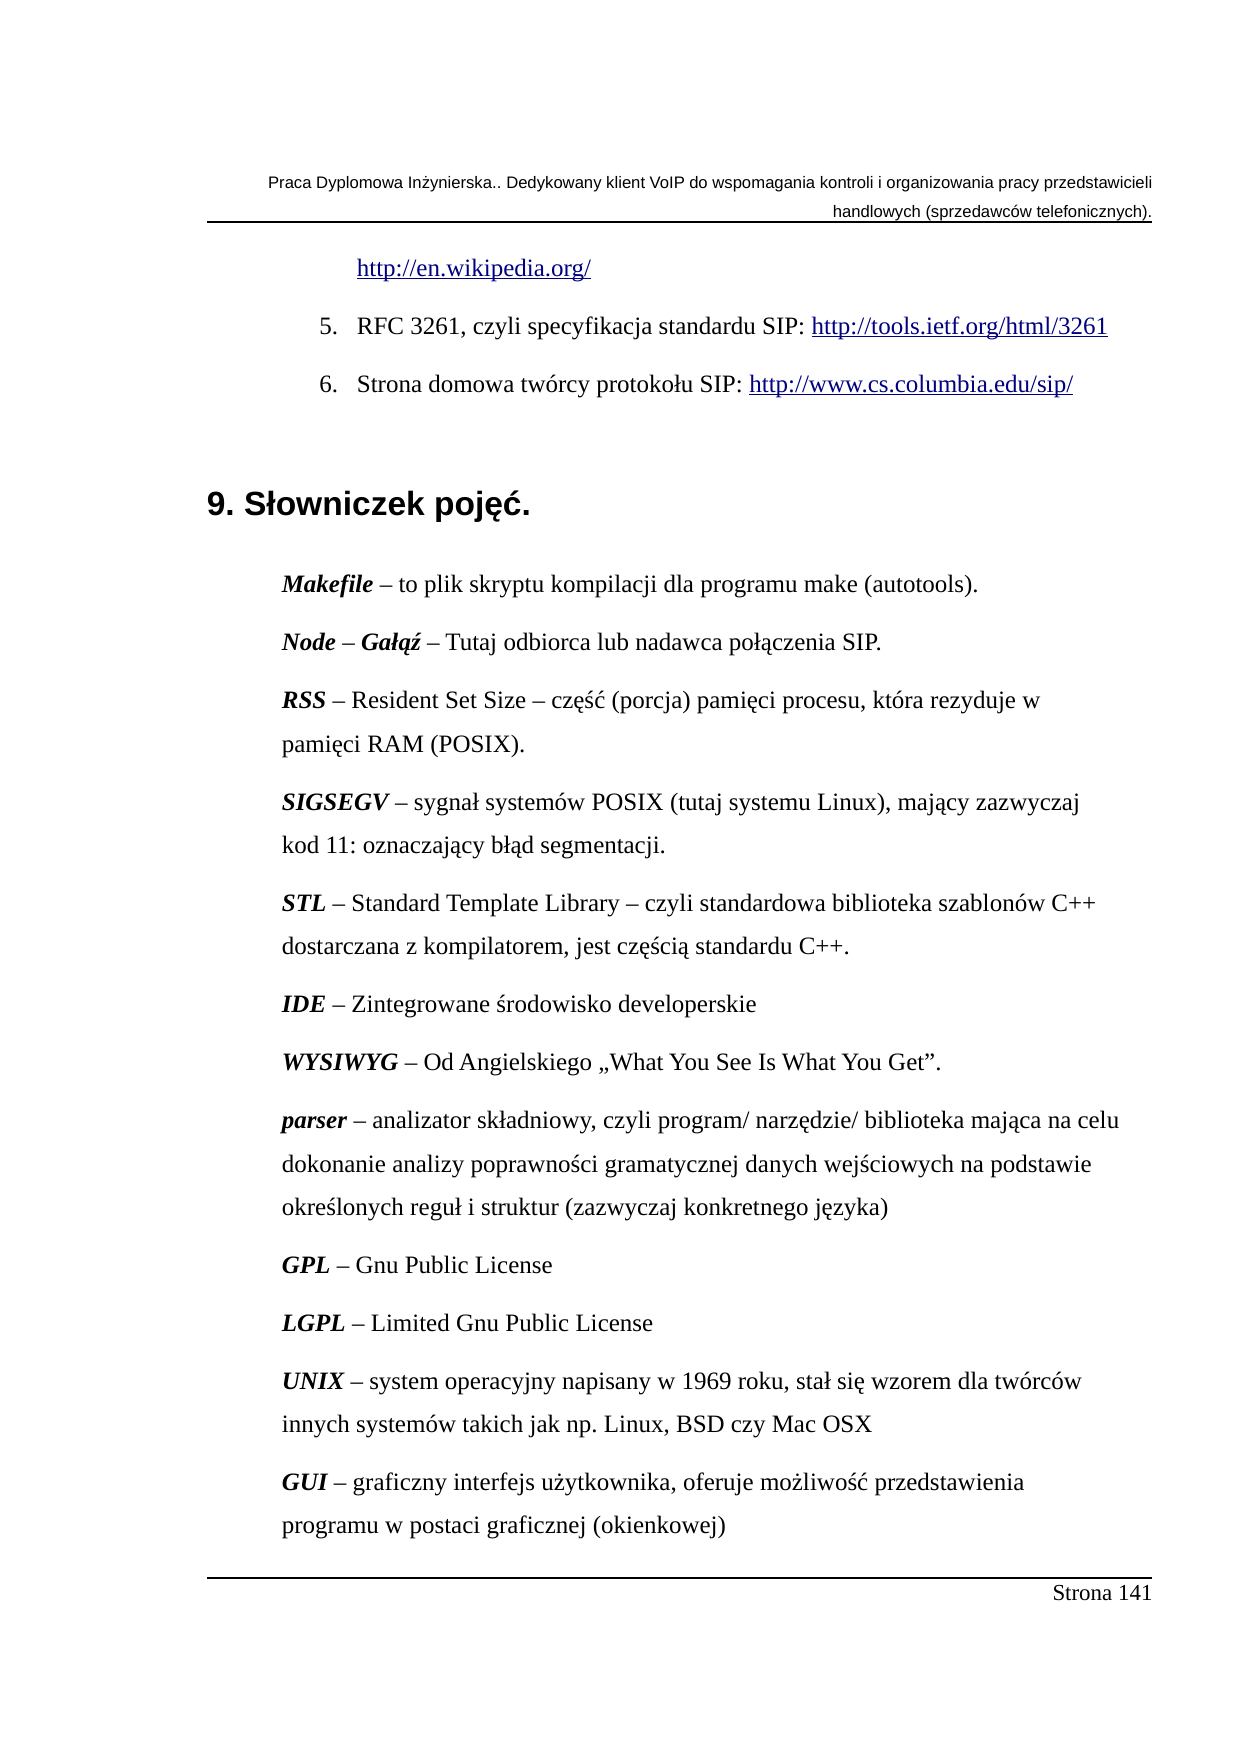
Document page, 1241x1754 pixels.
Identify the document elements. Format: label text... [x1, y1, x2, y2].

text UNIX – system operacyjny napisany w 1969 roku, stał się wzorem dla twórców innych systemów takich jak np. Linux, BSD czy Mac OSX [282, 1366, 1122, 1438]
text STL – Standard Template Library – czyli standardowa biblioteka szablonów C++ dostarczana z kompilatorem, jest częścią standardu C++. [282, 888, 1122, 960]
list RFC 3261, czyli specyfikacja standardu SIP: http://tools.ietf.org/html/3261 [319, 311, 1122, 339]
list http://en.wikipedia.org/ [319, 253, 1122, 281]
text LGPL – Limited Gnu Public License [282, 1308, 1122, 1337]
text GUI – graficzny interfejs użytkownika, oferuje możliwość przedstawienia programu w postaci graficznej (okienkowej) [282, 1467, 1122, 1539]
text Makefile – to plik skryptu kompilacji dla programu make (autotools). [282, 569, 1122, 598]
text RSS – Resident Set Size – część (porcja) pamięci procesu, która rezyduje w pamięci RAM (POSIX). [282, 686, 1122, 757]
text Node – Gałąź – Tutaj odbiorca lub nadawca połączenia SIP. [282, 627, 1122, 656]
list Strona domowa twórcy protokołu SIP: http://www.cs.columbia.edu/sip/ [319, 369, 1122, 398]
text IDE – Zintegrowane środowisko developerskie [282, 989, 1122, 1018]
subtitle 9. Słowniczek pojęć. [207, 484, 1152, 523]
text SIGSEGV – sygnał systemów POSIX (tutaj systemu Linux), mający zazwyczaj kod 11: oznaczający błąd segmentacji. [282, 787, 1122, 859]
text GPL – Gnu Public License [282, 1250, 1122, 1279]
text parser – analizator składniowy, czyli program/ narzędzie/ biblioteka mająca na celu dokonanie analizy poprawności gramatycznej danych wejściowych na podstawie określonych reguł i struktur (zazwyczaj konkretnego języka) [282, 1106, 1122, 1221]
text WYSIWYG – Od Angielskiego „What You See Is What You Get”. [282, 1047, 1122, 1076]
